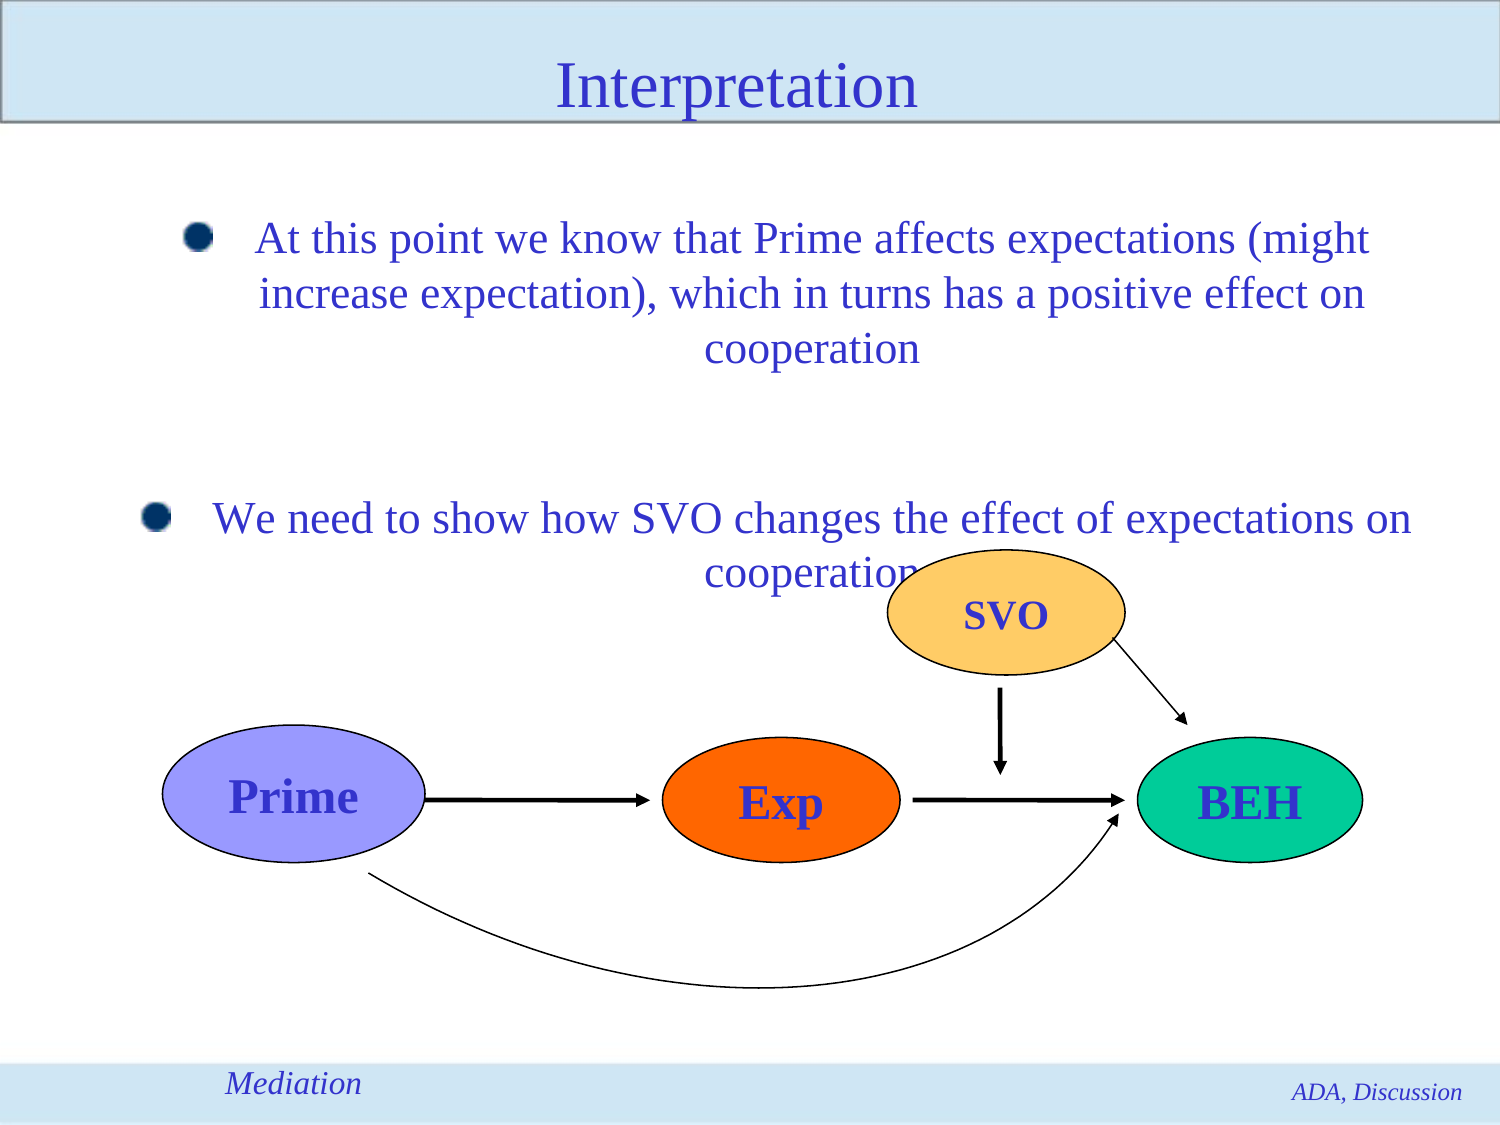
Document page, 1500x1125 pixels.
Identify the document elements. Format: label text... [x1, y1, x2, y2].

text_box BEH [1137, 737, 1363, 863]
picture [0, 0, 1500, 1125]
text_box Mediation [12, 1050, 575, 1113]
text_box Prime [162, 725, 426, 863]
text_box SVO [887, 549, 1126, 676]
text_box ADA, Discussion [1262, 1067, 1478, 1113]
text_box At this point we know that Prime affects expectations (might increase expectation), which in turns has a positive effect on cooperation We need to show how SVO changes the effect of expectations on cooperation [99, 200, 1451, 605]
text_box Exp [662, 737, 901, 863]
title Interpretation [99, 0, 1375, 163]
